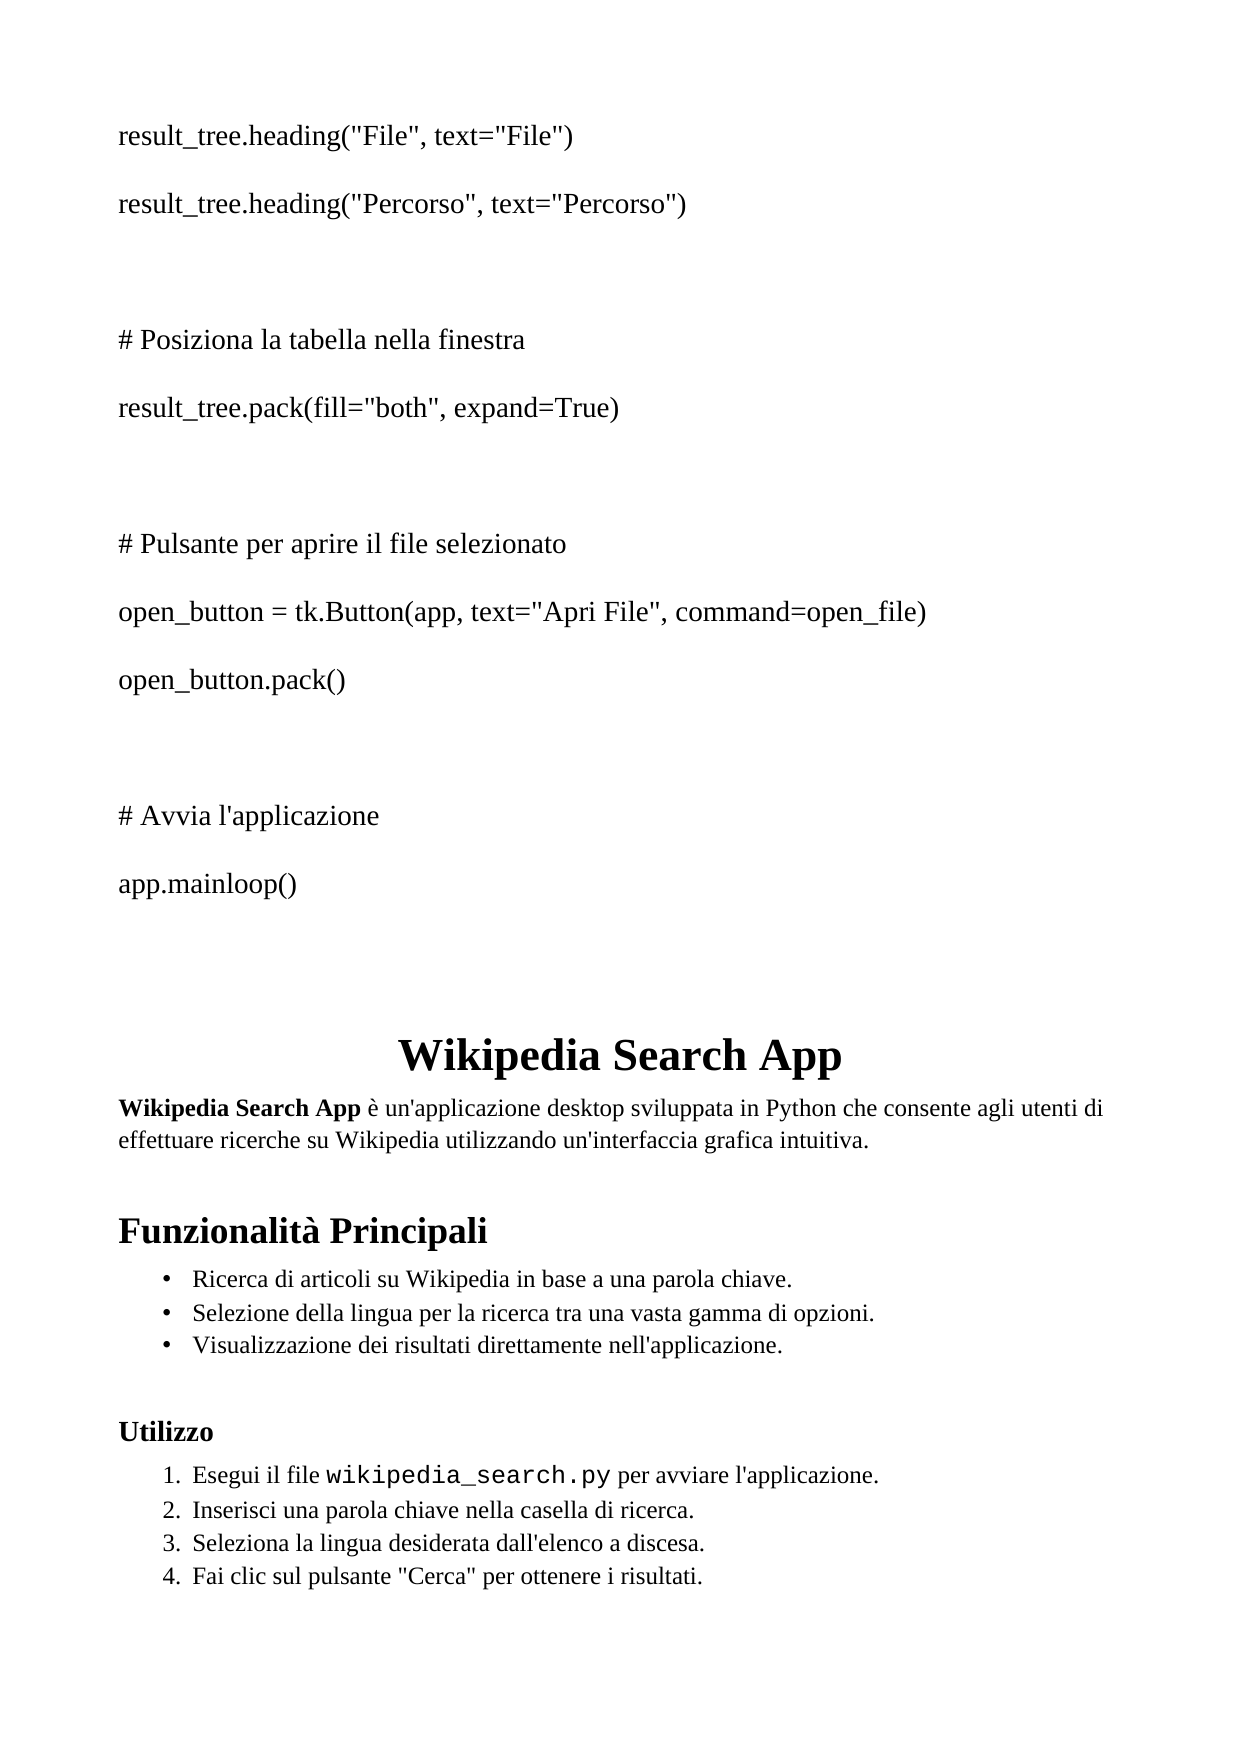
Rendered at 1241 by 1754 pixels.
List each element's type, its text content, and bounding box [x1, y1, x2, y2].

text result_tree.heading("File", text="File") [118, 118, 1122, 152]
list Esegui il file wikipedia_search.py per avviare l'applicazione. [162, 1460, 1122, 1491]
list Seleziona la lingua desiderata dall'elenco a discesa. [162, 1528, 1122, 1557]
subtitle Utilizzo [118, 1414, 1122, 1447]
subtitle Wikipedia Search App [118, 1027, 1122, 1080]
text Wikipedia Search App è un'applicazione desktop sviluppata in Python che consente agli utenti di effettuare ricerche su Wikipedia utilizzando un'interfaccia grafica intuitiva. [118, 1093, 1122, 1154]
text open_button.pack() [118, 662, 1122, 696]
text app.mainloop() [118, 866, 1122, 900]
subtitle Funzionalità Principali [118, 1209, 1122, 1252]
list Ricerca di articoli su Wikipedia in base a una parola chiave. [162, 1264, 1122, 1293]
text # Posiziona la tabella nella finestra [118, 322, 1122, 356]
list Fai clic sul pulsante "Cerca" per ottenere i risultati. [162, 1561, 1122, 1590]
list Inserisci una parola chiave nella casella di ricerca. [162, 1495, 1122, 1524]
text result_tree.heading("Percorso", text="Percorso") [118, 186, 1122, 220]
list Visualizzazione dei risultati direttamente nell'applicazione. [162, 1331, 1122, 1359]
list Selezione della lingua per la ricerca tra una vasta gamma di opzioni. [162, 1298, 1122, 1326]
text result_tree.pack(fill="both", expand=True) [118, 390, 1122, 424]
text # Avvia l'applicazione [118, 798, 1122, 832]
text # Pulsante per aprire il file selezionato [118, 526, 1122, 560]
text open_button = tk.Button(app, text="Apri File", command=open_file) [118, 594, 1122, 628]
